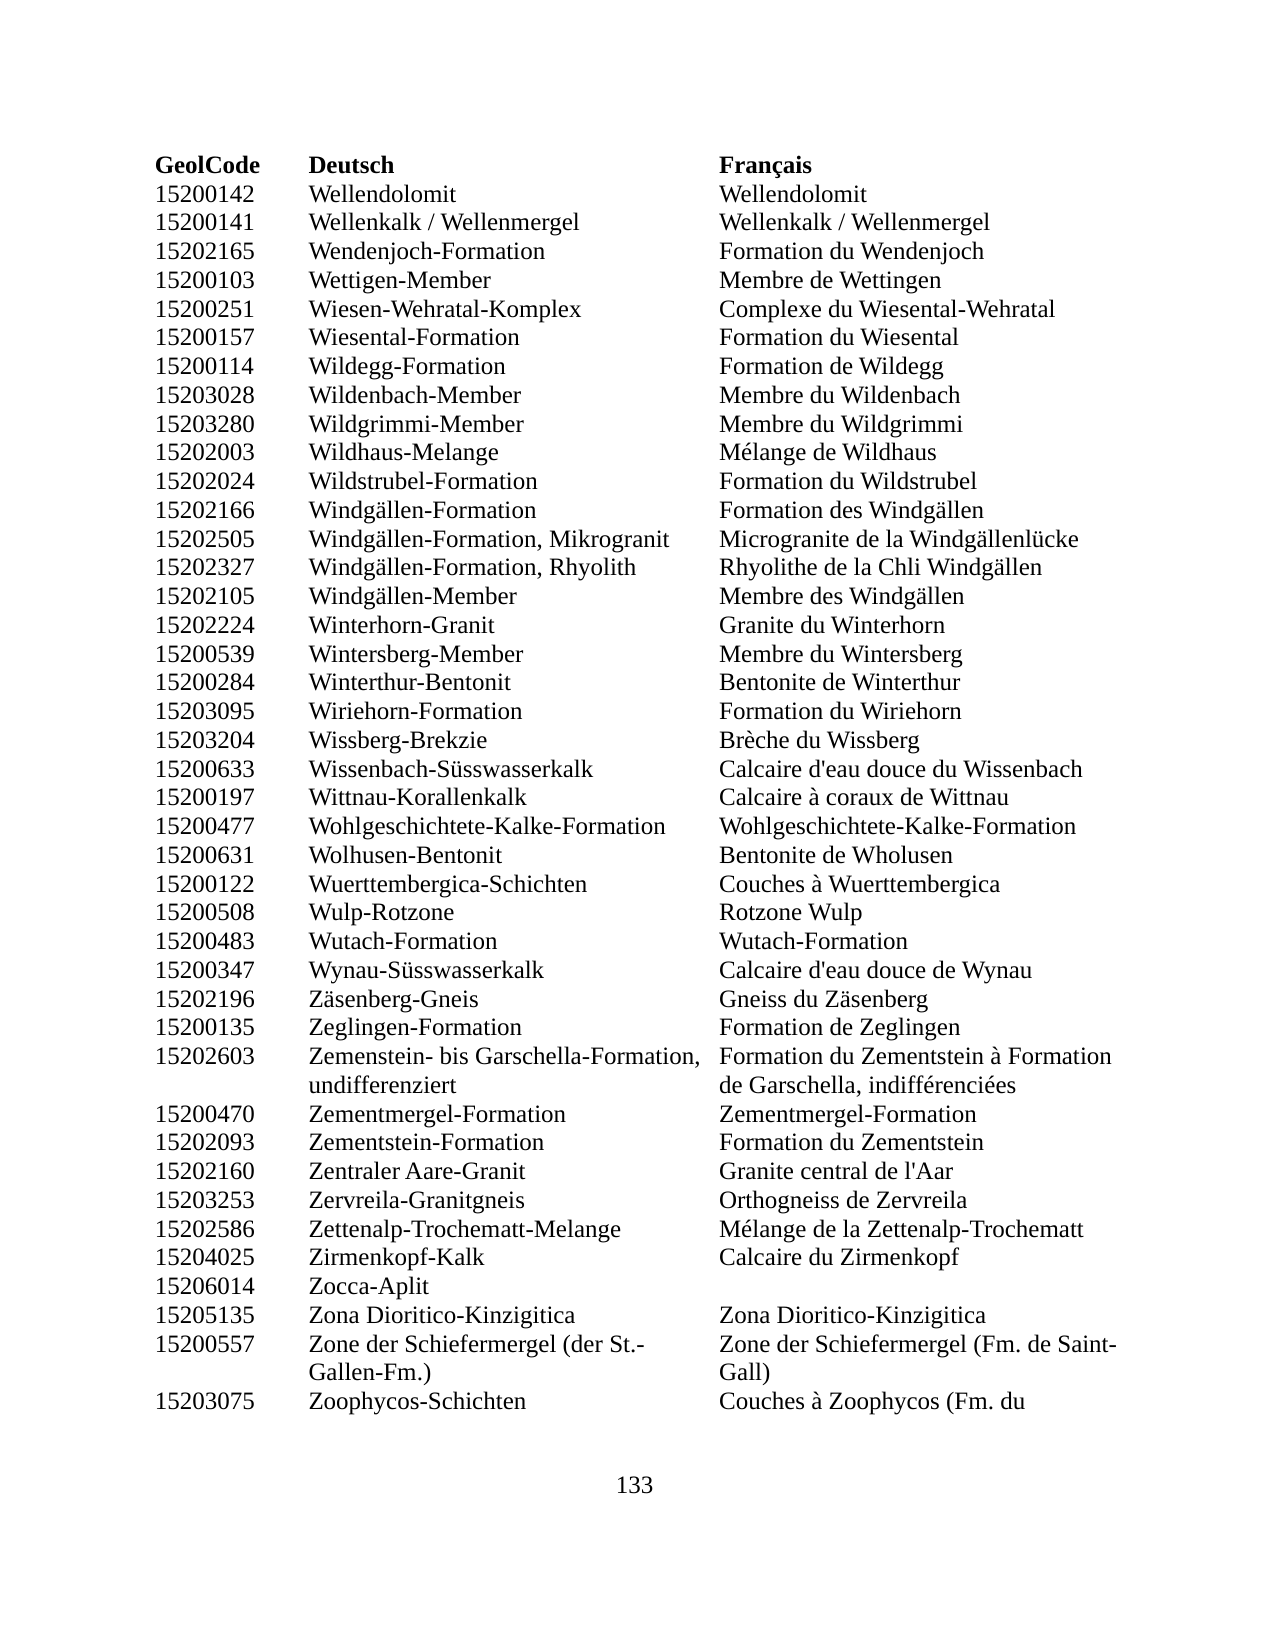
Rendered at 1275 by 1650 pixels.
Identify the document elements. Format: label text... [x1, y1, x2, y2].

table_cell 15200197 [150, 783, 304, 811]
table_cell Wuerttembergica-Schichten [304, 869, 714, 897]
table_cell Zona Dioritico-Kinzigitica [304, 1300, 714, 1329]
table_cell 15200114 [150, 351, 304, 380]
table_cell Couches à Zoophycos (Fm. du [714, 1386, 1125, 1415]
table_cell 15200508 [150, 898, 304, 926]
table_cell Wiriehorn-Formation [304, 696, 714, 725]
table_cell Zona Dioritico-Kinzigitica [714, 1300, 1125, 1329]
table_cell Wellendolomit [304, 179, 714, 207]
table_cell Complexe du Wiesental-Wehratal [714, 294, 1125, 322]
table_cell 15204025 [150, 1243, 304, 1271]
table_cell 15200347 [150, 955, 304, 984]
table_cell Wettigen-Member [304, 265, 714, 294]
table_cell 15200557 [150, 1329, 304, 1386]
table_cell Membre du Wildgrimmi [714, 409, 1125, 437]
table_cell Zoophycos-Schichten [304, 1386, 714, 1415]
table_cell Formation du Zementstein [714, 1128, 1125, 1156]
table_cell Rhyolithe de la Chli Windgällen [714, 553, 1125, 581]
table_cell Formation du Wiriehorn [714, 696, 1125, 725]
table_cell Mélange de Wildhaus [714, 438, 1125, 466]
table_cell Wildenbach-Member [304, 380, 714, 409]
table_cell Orthogneiss de Zervreila [714, 1185, 1125, 1214]
table_cell Wohlgeschichtete-Kalke-Formation [304, 811, 714, 840]
table_cell Brèche du Wissberg [714, 725, 1125, 754]
table_header Deutsch [304, 150, 714, 179]
table_cell Zementmergel-Formation [304, 1099, 714, 1127]
table_cell 15202603 [150, 1041, 304, 1099]
table_cell 15200122 [150, 869, 304, 897]
table_cell Zementmergel-Formation [714, 1099, 1125, 1127]
table_cell Wildegg-Formation [304, 351, 714, 380]
table_cell 15202160 [150, 1156, 304, 1185]
table_cell Formation des Windgällen [714, 495, 1125, 524]
table_cell Gneiss du Zäsenberg [714, 984, 1125, 1012]
table_cell 15200539 [150, 639, 304, 667]
table_cell 15200483 [150, 926, 304, 955]
table_cell Formation de Wildegg [714, 351, 1125, 380]
table_cell Zocca-Aplit [304, 1271, 714, 1300]
table_cell Wynau-Süsswasserkalk [304, 955, 714, 984]
table_cell Wissberg-Brekzie [304, 725, 714, 754]
table_cell 15202586 [150, 1214, 304, 1242]
table_cell 15200470 [150, 1099, 304, 1127]
table_cell 15203204 [150, 725, 304, 754]
table_cell Windgällen-Formation, Rhyolith [304, 553, 714, 581]
table_cell Wellenkalk / Wellenmergel [304, 208, 714, 236]
table_cell Couches à Wuerttembergica [714, 869, 1125, 897]
table_cell Granite du Winterhorn [714, 610, 1125, 639]
table_cell 15202024 [150, 466, 304, 495]
table_cell 15206014 [150, 1271, 304, 1300]
table_cell Wintersberg-Member [304, 639, 714, 667]
table_cell Wildhaus-Melange [304, 438, 714, 466]
table_cell Formation du Wendenjoch [714, 236, 1125, 265]
table_cell Calcaire à coraux de Wittnau [714, 783, 1125, 811]
table_cell Wolhusen-Bentonit [304, 840, 714, 869]
table_cell 15202003 [150, 438, 304, 466]
table_cell 15200141 [150, 208, 304, 236]
table_cell Calcaire d'eau douce de Wynau [714, 955, 1125, 984]
table_cell Zettenalp-Trochematt-Melange [304, 1214, 714, 1242]
table_cell Wildgrimmi-Member [304, 409, 714, 437]
table_cell 15202196 [150, 984, 304, 1012]
table_cell Zone der Schiefermergel (Fm. de Saint-Gall) [714, 1329, 1125, 1386]
table_cell Zemenstein- bis Garschella-Formation, undifferenziert [304, 1041, 714, 1099]
table_cell Wittnau-Korallenkalk [304, 783, 714, 811]
table_cell Zervreila-Granitgneis [304, 1185, 714, 1214]
table_cell Wiesental-Formation [304, 323, 714, 351]
table_cell Wellenkalk / Wellenmergel [714, 208, 1125, 236]
table_cell 15202505 [150, 524, 304, 552]
table_cell Mélange de la Zettenalp-Trochematt [714, 1214, 1125, 1242]
table_header Français [714, 150, 1125, 179]
table_cell 15200477 [150, 811, 304, 840]
table_cell Wutach-Formation [714, 926, 1125, 955]
table_cell 15200103 [150, 265, 304, 294]
table_cell Winterthur-Bentonit [304, 668, 714, 696]
table_cell 15203280 [150, 409, 304, 437]
table_cell Membre du Wintersberg [714, 639, 1125, 667]
table_cell 15202093 [150, 1128, 304, 1156]
table_cell Microgranite de la Windgällenlücke [714, 524, 1125, 552]
table_cell Zirmenkopf-Kalk [304, 1243, 714, 1271]
table_cell 15203253 [150, 1185, 304, 1214]
table_cell Zäsenberg-Gneis [304, 984, 714, 1012]
table_cell Membre du Wildenbach [714, 380, 1125, 409]
table_cell 15202327 [150, 553, 304, 581]
table_cell 15202105 [150, 581, 304, 610]
table_cell 15200135 [150, 1013, 304, 1041]
table_cell 15202166 [150, 495, 304, 524]
table_cell Wutach-Formation [304, 926, 714, 955]
table_cell Wulp-Rotzone [304, 898, 714, 926]
table_cell Zone der Schiefermergel (der St.-Gallen-Fm.) [304, 1329, 714, 1386]
table_cell Winterhorn-Granit [304, 610, 714, 639]
table_cell 15205135 [150, 1300, 304, 1329]
table_cell 15200284 [150, 668, 304, 696]
table_cell Formation du Wildstrubel [714, 466, 1125, 495]
table_cell Bentonite de Wholusen [714, 840, 1125, 869]
table_cell Zentraler Aare-Granit [304, 1156, 714, 1185]
table_cell Calcaire d'eau douce du Wissenbach [714, 754, 1125, 782]
table_cell Formation du Zementstein à Formation de Garschella, indifférenciées [714, 1041, 1125, 1099]
table_cell Windgällen-Formation [304, 495, 714, 524]
table_header GeolCode [150, 150, 304, 179]
table_cell Wissenbach-Süsswasserkalk [304, 754, 714, 782]
table_cell 15203028 [150, 380, 304, 409]
table_cell Formation du Wiesental [714, 323, 1125, 351]
table_cell Membre de Wettingen [714, 265, 1125, 294]
table_cell Membre des Windgällen [714, 581, 1125, 610]
table_cell 15202165 [150, 236, 304, 265]
table_cell Windgällen-Member [304, 581, 714, 610]
table_cell Zementstein-Formation [304, 1128, 714, 1156]
table_cell Wendenjoch-Formation [304, 236, 714, 265]
table_cell 15200631 [150, 840, 304, 869]
table_cell 15200157 [150, 323, 304, 351]
table_cell Wellendolomit [714, 179, 1125, 207]
table_cell Calcaire du Zirmenkopf [714, 1243, 1125, 1271]
table_cell 15200251 [150, 294, 304, 322]
table_cell Rotzone Wulp [714, 898, 1125, 926]
table_cell Wohlgeschichtete-Kalke-Formation [714, 811, 1125, 840]
table_cell Formation de Zeglingen [714, 1013, 1125, 1041]
table_cell 15203095 [150, 696, 304, 725]
table_cell 15200633 [150, 754, 304, 782]
table_cell 15203075 [150, 1386, 304, 1415]
table_cell [714, 1271, 1125, 1300]
table_cell 15202224 [150, 610, 304, 639]
table_cell Wiesen-Wehratal-Komplex [304, 294, 714, 322]
table_cell Wildstrubel-Formation [304, 466, 714, 495]
table_cell Bentonite de Winterthur [714, 668, 1125, 696]
table_cell Windgällen-Formation, Mikrogranit [304, 524, 714, 552]
table_cell Granite central de l'Aar [714, 1156, 1125, 1185]
table_cell 15200142 [150, 179, 304, 207]
table_cell Zeglingen-Formation [304, 1013, 714, 1041]
